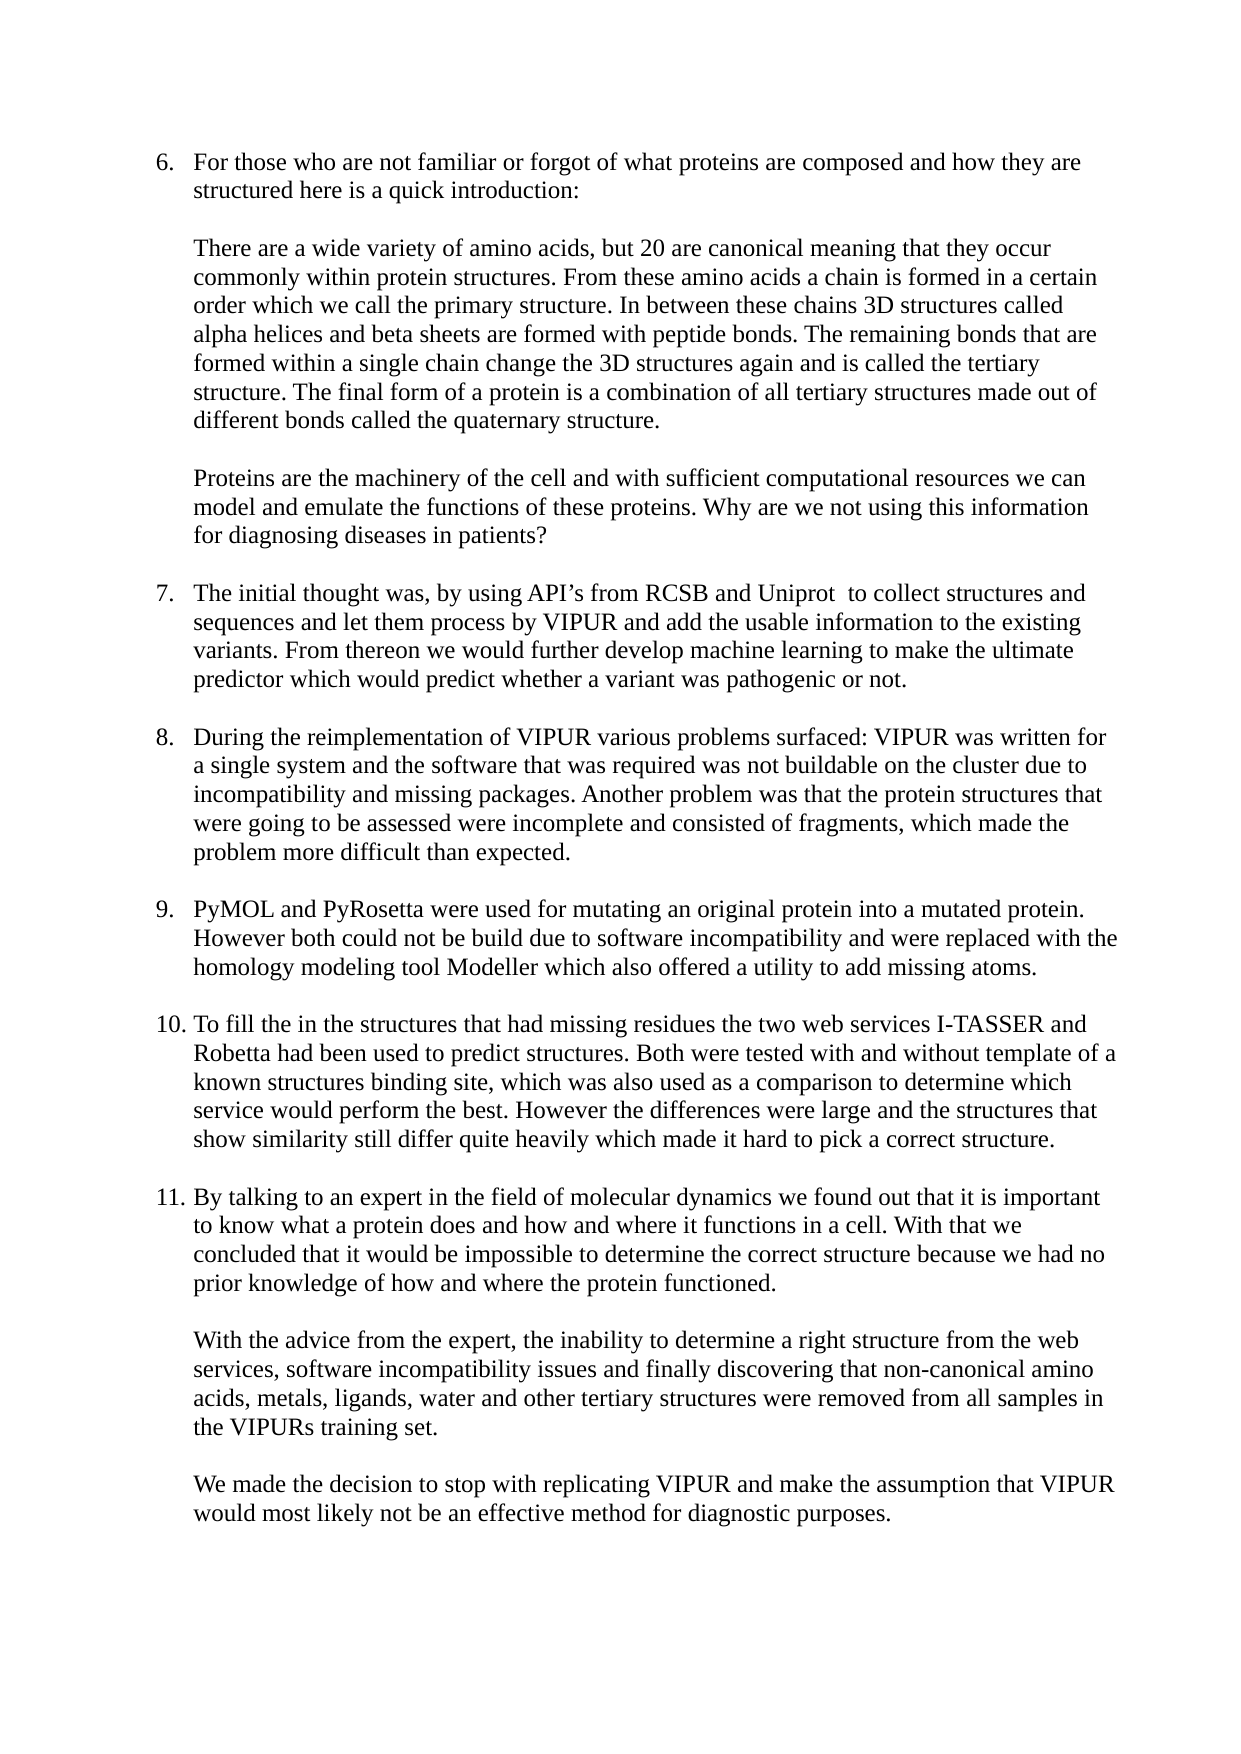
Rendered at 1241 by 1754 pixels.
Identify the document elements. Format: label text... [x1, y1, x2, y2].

list There are a wide variety of amino acids, but 20 are canonical meaning that they occur commonly within protein structures. From these amino acids a chain is formed in a certain order which we call the primary structure. In between these chains 3D structures called alpha helices and beta sheets are formed with peptide bonds. The remaining bonds that are formed within a single chain change the 3D structures again and is called the tertiary structure. The final form of a protein is a combination of all tertiary structures made out of different bonds called the quaternary structure. [156, 233, 1122, 434]
list With the advice from the expert, the inability to determine a right structure from the web services, software incompatibility issues and finally discovering that non-canonical amino acids, metals, ligands, water and other tertiary structures were removed from all samples in the VIPURs training set. [156, 1326, 1122, 1441]
list PyMOL and PyRosetta were used for mutating an original protein into a mutated protein. However both could not be build due to software incompatibility and were replaced with the homology modeling tool Modeller which also offered a utility to add missing atoms. [156, 894, 1122, 981]
list The initial thought was, by using API’s from RCSB and Uniprot to collect structures and sequences and let them process by VIPUR and add the usable information to the existing variants. From thereon we would further develop machine learning to make the ultimate predictor which would predict whether a variant was pathogenic or not. [156, 578, 1122, 693]
list We made the decision to stop with replicating VIPUR and make the assumption that VIPUR would most likely not be an effective method for diagnostic purposes. [156, 1469, 1122, 1527]
list During the reimplementation of VIPUR various problems surfaced: VIPUR was written for a single system and the software that was required was not buildable on the cluster due to incompatibility and missing packages. Another problem was that the protein structures that were going to be assessed were incomplete and consisted of fragments, which made the problem more difficult than expected. [156, 722, 1122, 866]
list For those who are not familiar or forgot of what proteins are composed and how they are structured here is a quick introduction: [156, 147, 1122, 204]
list Proteins are the machinery of the cell and with sufficient computational resources we can model and emulate the functions of these proteins. Why are we not using this information for diagnosing diseases in patients? [156, 463, 1122, 549]
list To fill the in the structures that had missing residues the two web services I-TASSER and Robetta had been used to predict structures. Both were tested with and without template of a known structures binding site, which was also used as a comparison to determine which service would perform the best. However the differences were large and the structures that show similarity still differ quite heavily which made it hard to pick a correct structure. [156, 1009, 1122, 1153]
list By talking to an expert in the field of molecular dynamics we found out that it is important to know what a protein does and how and where it functions in a cell. With that we concluded that it would be impossible to determine the correct structure because we had no prior knowledge of how and where the protein functioned. [156, 1182, 1122, 1297]
